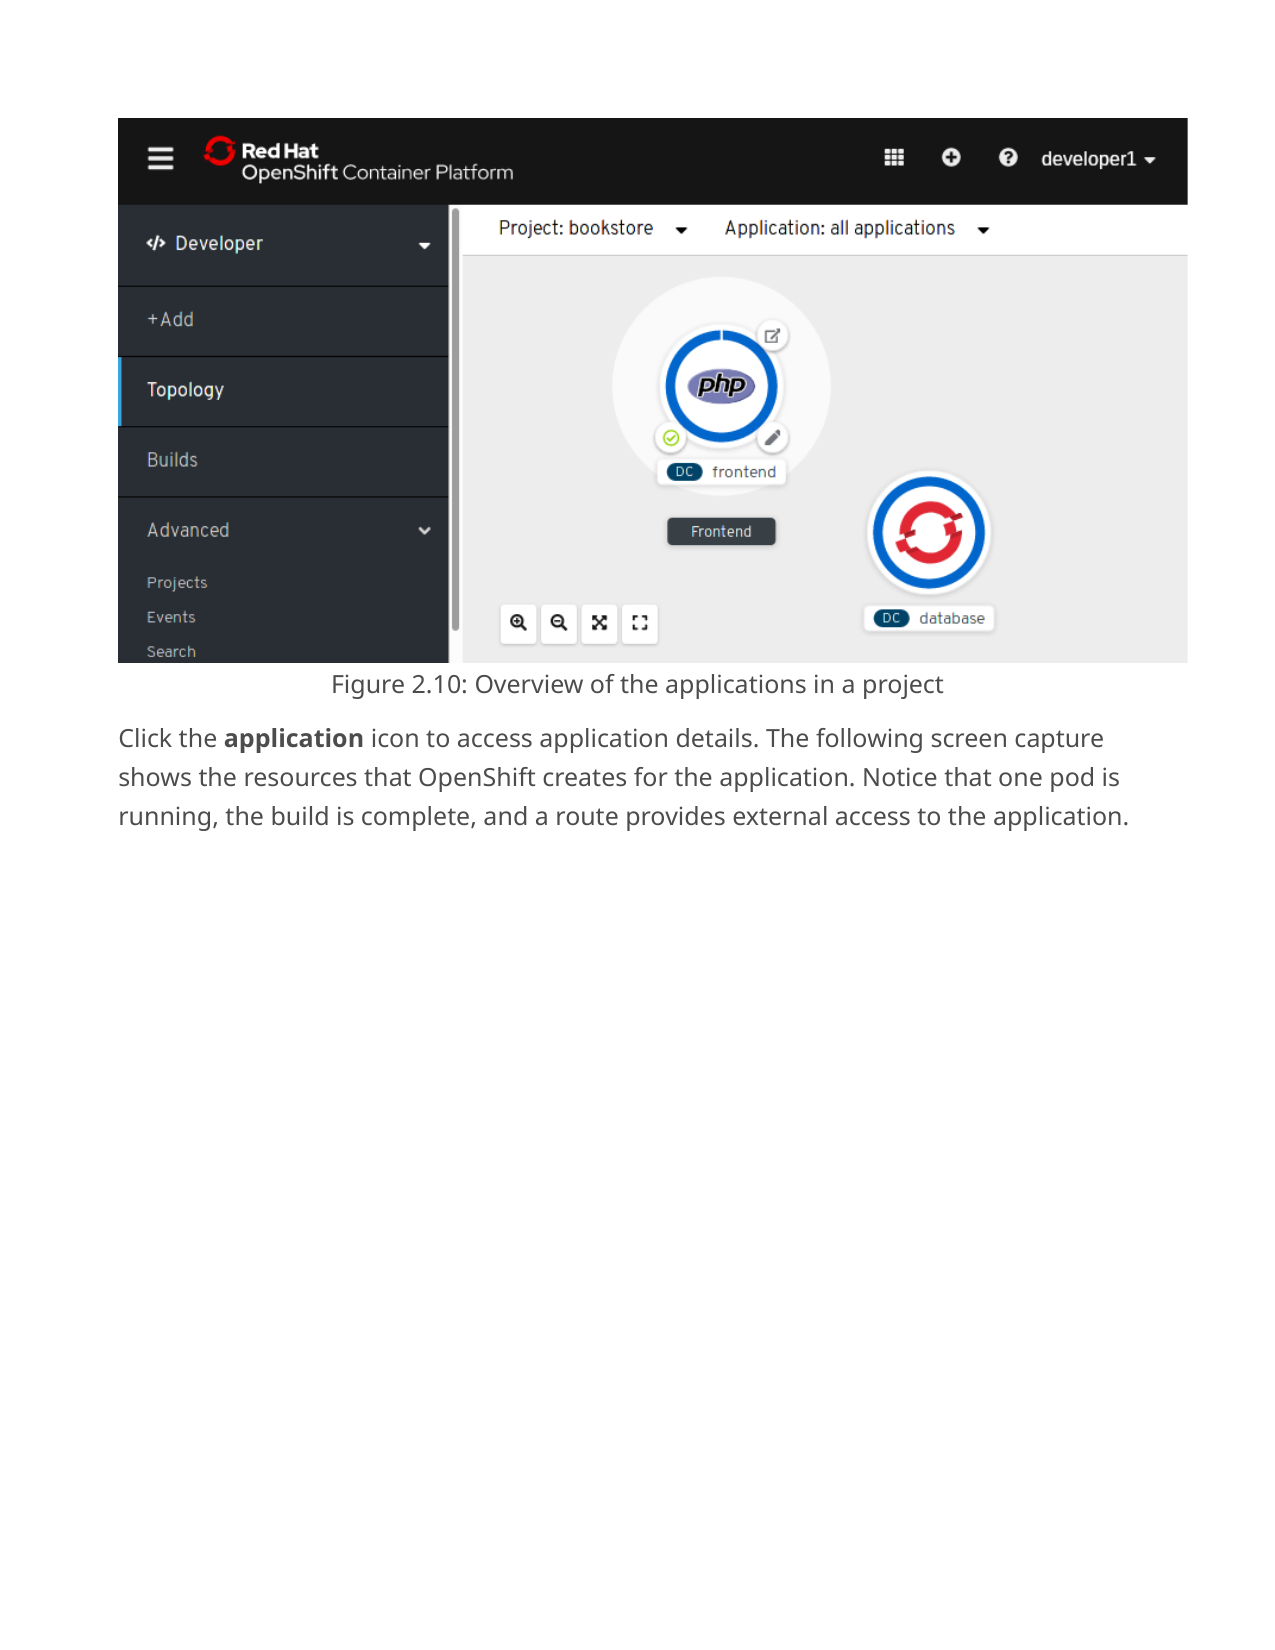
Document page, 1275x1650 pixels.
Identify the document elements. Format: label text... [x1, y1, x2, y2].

text Click the application icon to access application details. The following screen capture shows the resources that OpenShift creates for the application. Notice that one pod is running, the build is complete, and a route provides external access to the application. [118, 721, 1157, 833]
text Figure 2.10: Overview of the applications in a project [118, 667, 1157, 701]
